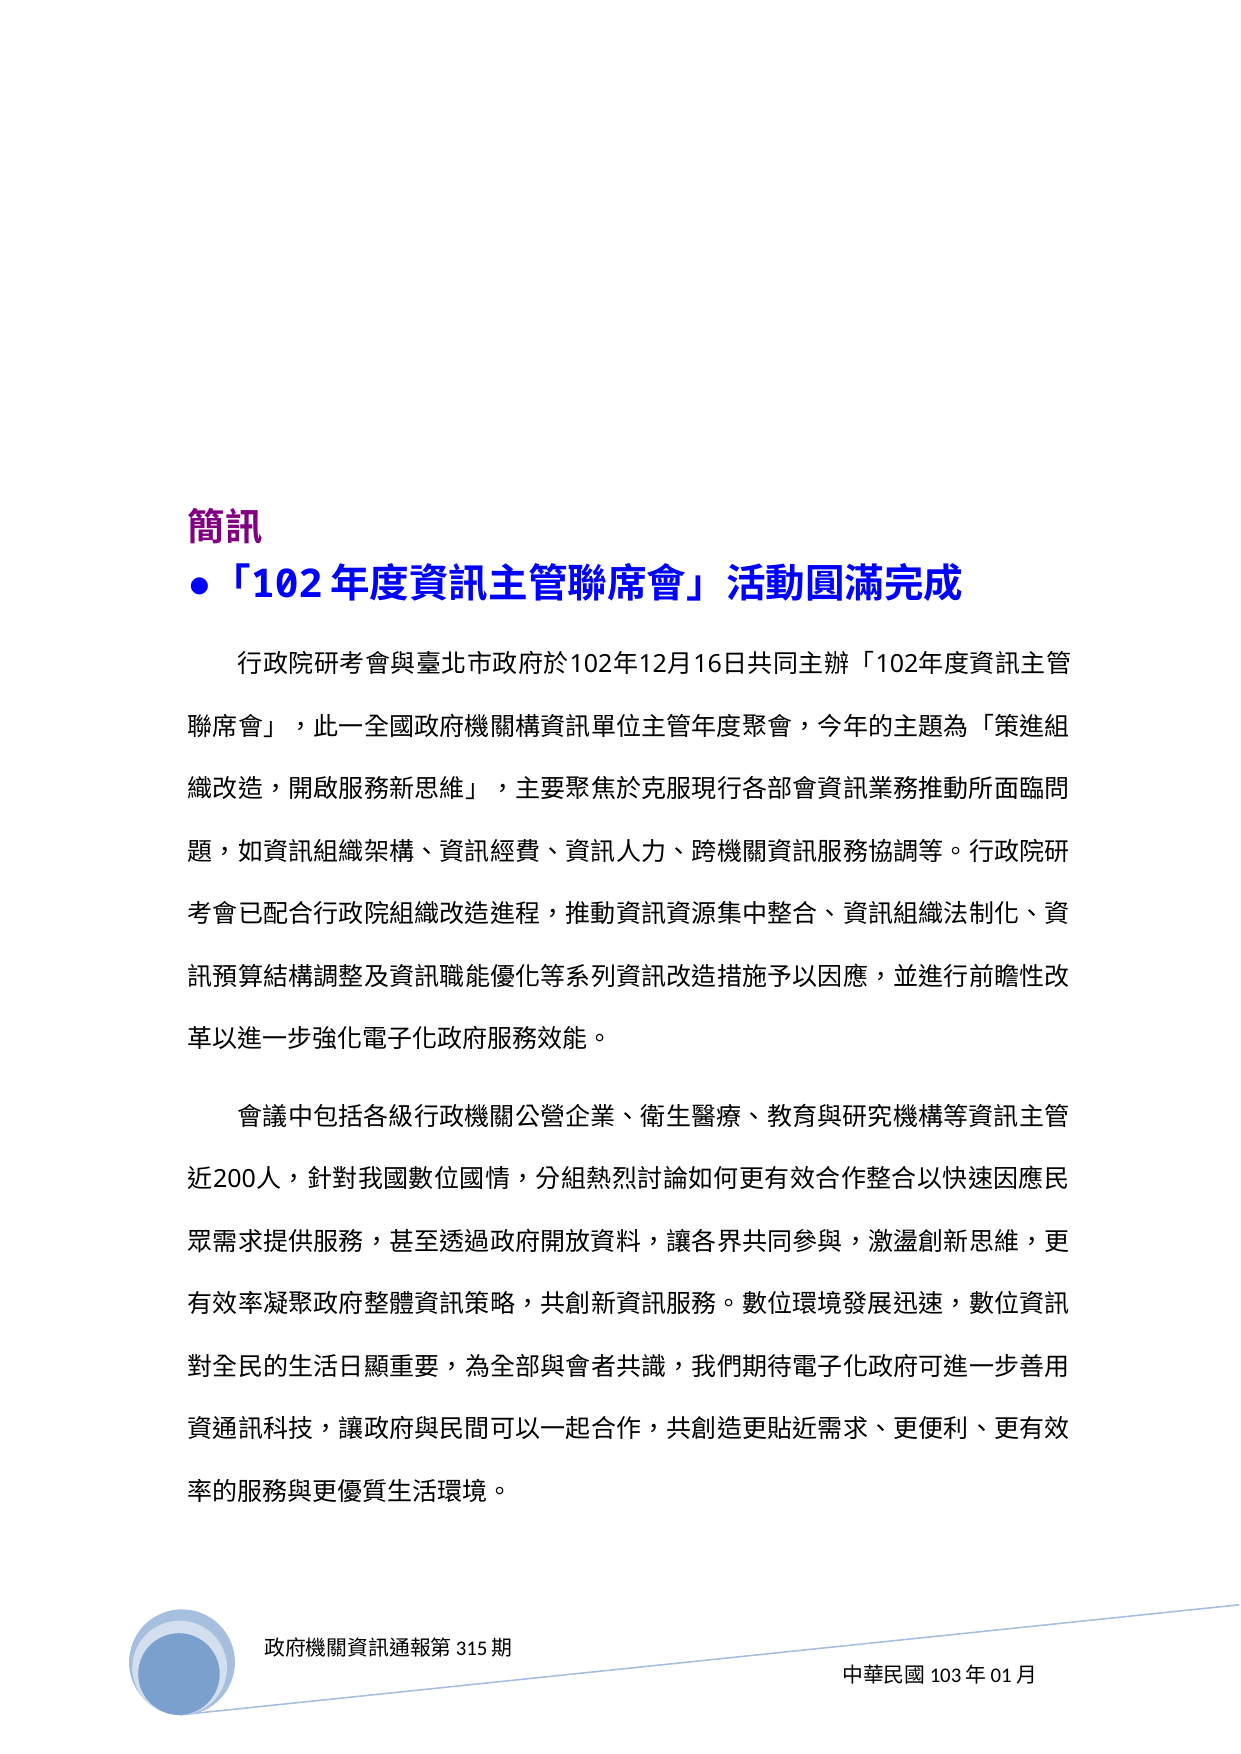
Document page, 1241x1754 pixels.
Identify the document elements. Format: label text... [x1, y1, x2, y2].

text ●「102年度資訊主管聯席會」活動圓滿完成 [187, 551, 1071, 609]
text 行政院研考會與臺北市政府於102年12月16日共同主辦「102年度資訊主管聯席會」，此一全國政府機關構資訊單位主管年度聚會，今年的主題為「策進組織改造，開啟服務新思維」，主要聚焦於克服現行各部會資訊業務推動所面臨問題，如資訊組織架構、資訊經費、資訊人力、跨機關資訊服務協調等。行政院研考會已配合行政院組織改造進程，推動資訊資源集中整合、資訊組織法制化、資訊預算結構調整及資訊職能優化等系列資訊改造措施予以因應，並進行前瞻性改革以進一步強化電子化政府服務效能。 [187, 620, 1071, 1057]
text 會議中包括各級行政機關公營企業、衛生醫療、教育與研究機構等資訊主管近200人，針對我國數位國情，分組熱烈討論如何更有效合作整合以快速因應民眾需求提供服務，甚至透過政府開放資料，讓各界共同參與，激盪創新思維，更有效率凝聚政府整體資訊策略，共創新資訊服務。數位環境發展迅速，數位資訊對全民的生活日顯重要，為全部與會者共識，我們期待電子化政府可進一步善用資通訊科技，讓政府與民間可以一起合作，共創造更貼近需求、更便利、更有效率的服務與更優質生活環境。 [187, 1072, 1071, 1510]
text 簡訊 [187, 497, 1073, 551]
